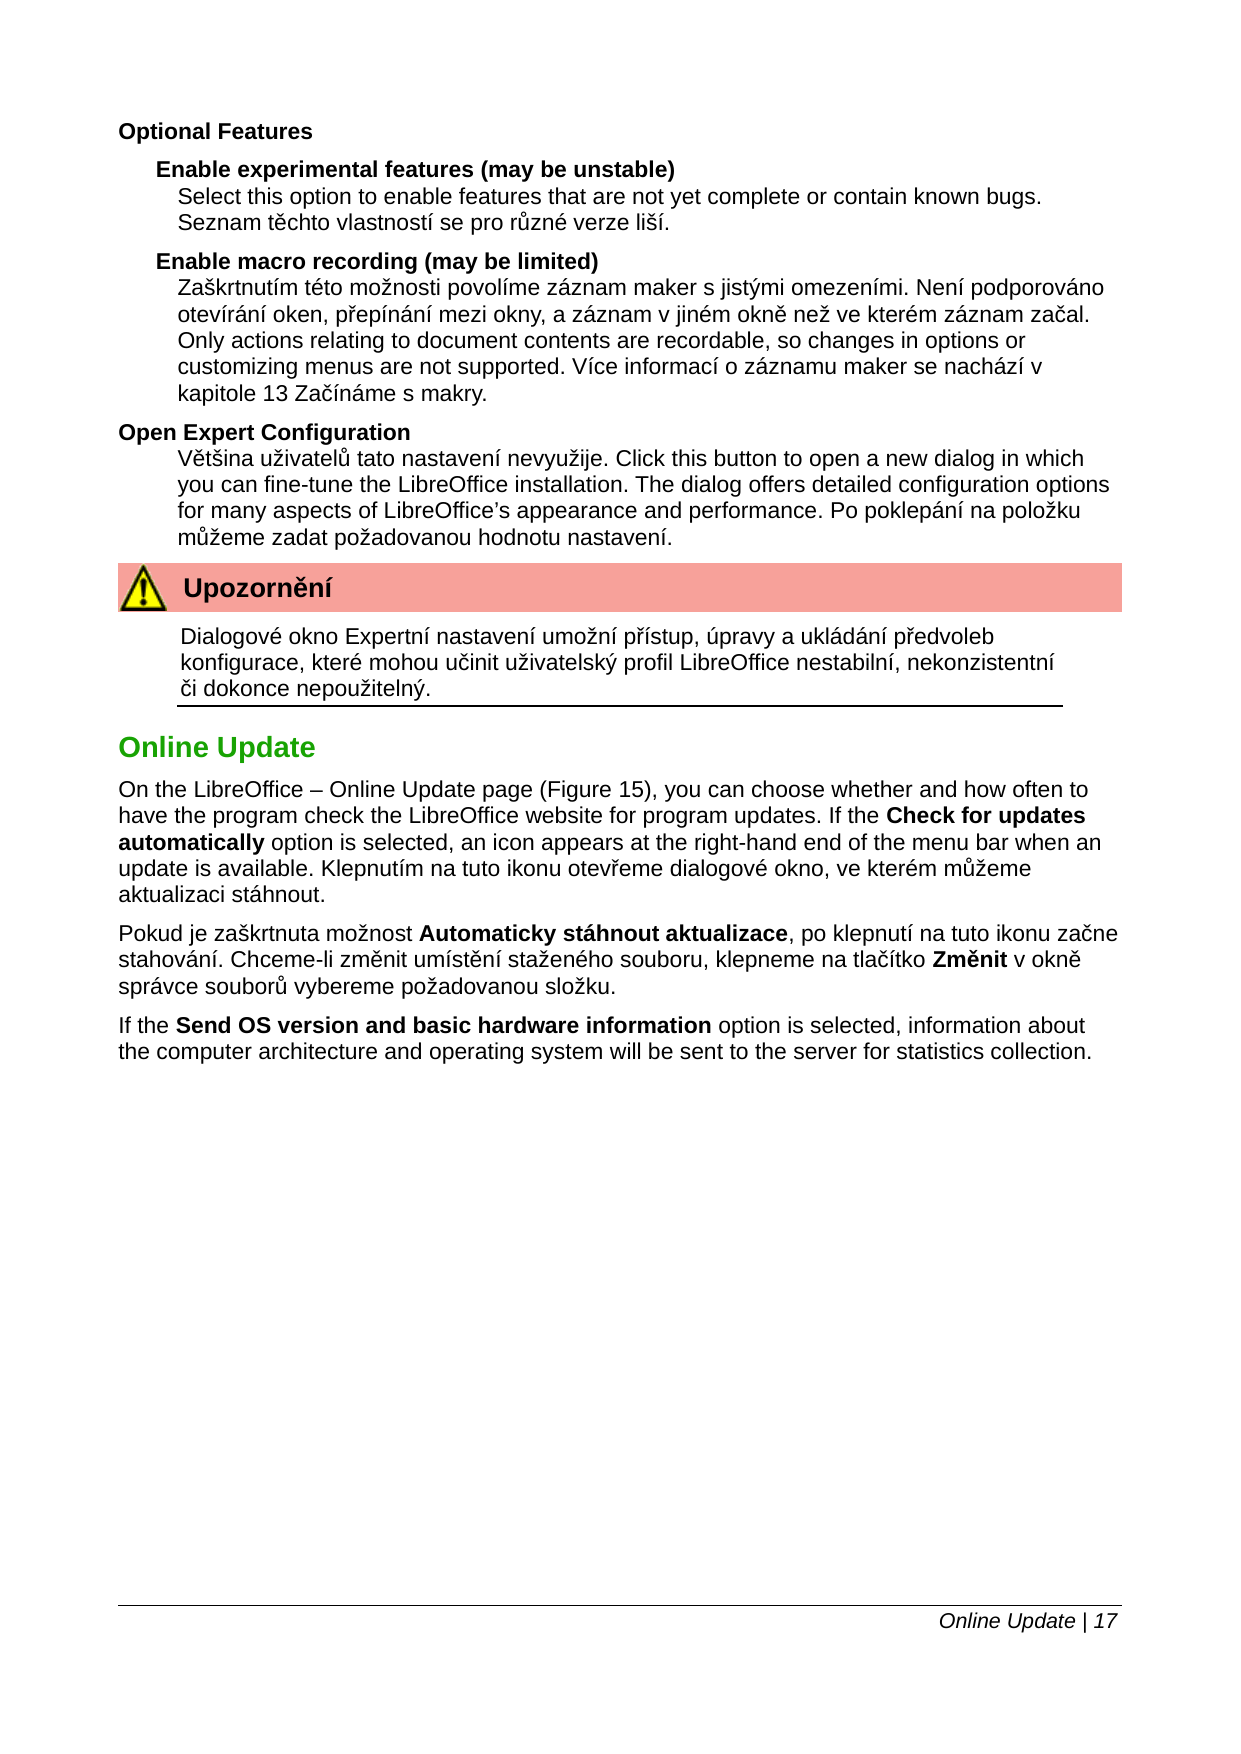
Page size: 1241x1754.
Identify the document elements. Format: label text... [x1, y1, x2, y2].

subtitle Online Update [118, 730, 1122, 764]
text Open Expert Configuration [118, 418, 1122, 445]
text Enable macro recording (may be limited) [156, 248, 1122, 274]
subtitle Upozornění [118, 563, 1122, 612]
text Optional Features [118, 118, 1122, 144]
picture [119, 563, 167, 611]
text On the LibreOffice – Online Update page (Figure 15), you can choose whether and how often to have the program check the LibreOffice website for program updates. If the Check for updates automatically option is selected, an icon appears at the right-hand end of the menu bar when an update is available. Klepnutím na tuto ikonu otevřeme dialogové okno, ve kterém můžeme aktualizaci stáhnout. [118, 776, 1122, 907]
text If the Send OS version and basic hardware information option is selected, information about the computer architecture and operating system will be sent to the server for statistics collection. [118, 1012, 1122, 1064]
text Dialogové okno Expertní nastavení umožní přístup, úpravy a ukládání předvoleb konfigurace, které mohou učinit uživatelský profil LibreOffice nestabilní, nekonzistentní či dokonce nepoužitelný. [177, 619, 1063, 705]
text Většina uživatelů tato nastavení nevyužije. Click this button to open a new dialog in which you can fine-tune the LibreOffice installation. The dialog offers detailed configuration options for many aspects of LibreOffice’s appearance and performance. Po poklepání na položku můžeme zadat požadovanou hodnotu nastavení. [177, 445, 1122, 550]
text Select this option to enable features that are not yet complete or contain known bugs. Seznam těchto vlastností se pro různé verze liší. [177, 183, 1122, 235]
text Zaškrtnutím této možnosti povolíme záznam maker s jistými omezeními. Není podporováno otevírání oken, přepínání mezi okny, a záznam v jiném okně než ve kterém záznam začal. Only actions relating to document contents are recordable, so changes in options or customizing menus are not supported. Více informací o záznamu maker se nachází v kapitole 13 Začínáme s makry. [177, 274, 1122, 406]
text Enable experimental features (may be unstable) [156, 156, 1122, 183]
text Pokud je zaškrtnuta možnost Automaticky stáhnout aktualizace, po klepnutí na tuto ikonu začne stahování. Chceme-li změnit umístění staženého souboru, klepneme na tlačítko Změnit v okně správce souborů vybereme požadovanou složku. [118, 920, 1122, 999]
